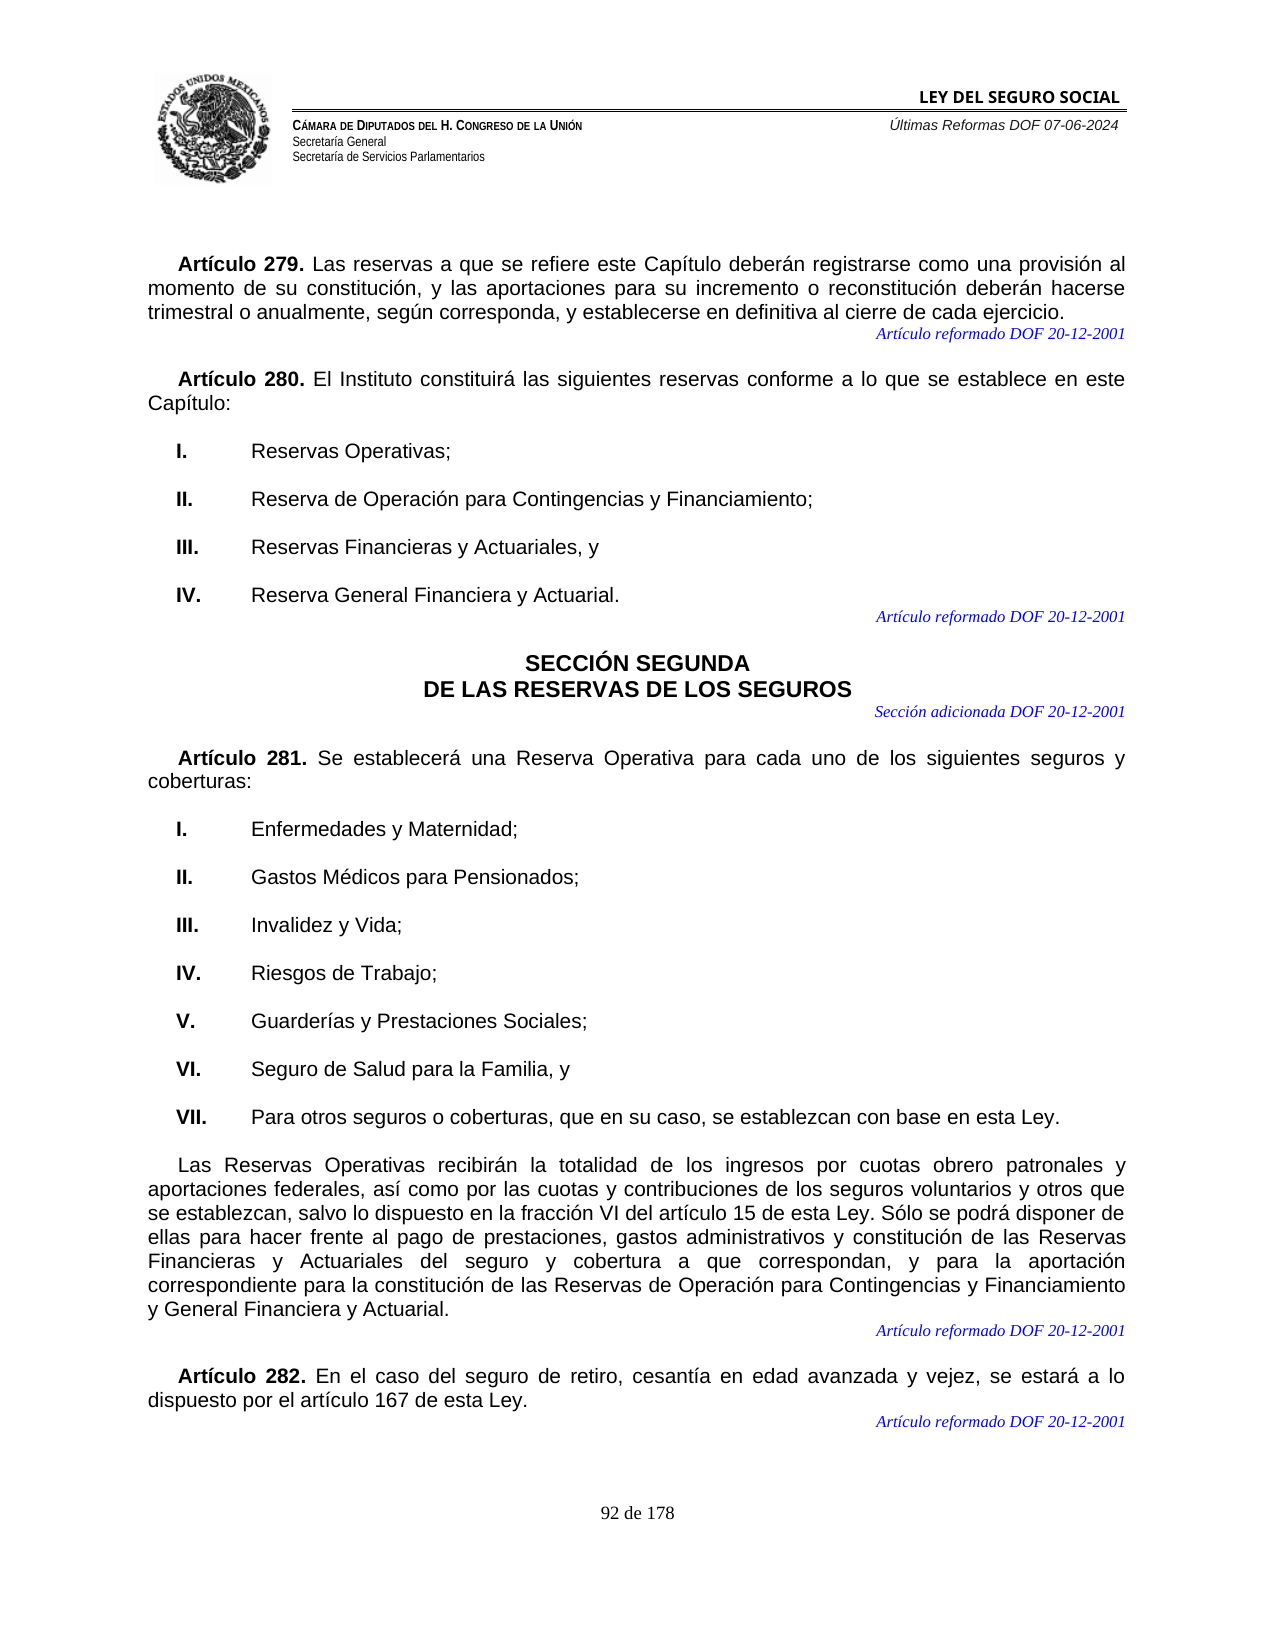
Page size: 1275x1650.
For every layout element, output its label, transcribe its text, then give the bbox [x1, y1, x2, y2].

text Artículo 279. Las reservas a que se refiere este Capítulo deberán registrarse como una provisión al momento de su constitución, y las aportaciones para su incremento o reconstitución deberán hacerse trimestral o anualmente, según corresponda, y establecerse en definitiva al cierre de cada ejercicio. [148, 252, 1127, 324]
text Artículo 280. El Instituto constituirá las siguientes reservas conforme a lo que se establece en este Capítulo: [148, 367, 1127, 415]
text Las Reservas Operativas recibirán la totalidad de los ingresos por cuotas obrero patronales y aportaciones federales, así como por las cuotas y contribuciones de los seguros voluntarios y otros que se establezcan, salvo lo dispuesto en la fracción VI del artículo 15 de esta Ley. Sólo se podrá disponer de ellas para hacer frente al pago de prestaciones, gastos administrativos y constitución de las Reservas Financieras y Actuariales del seguro y cobertura a que correspondan, y para la aportación correspondiente para la constitución de las Reservas de Operación para Contingencias y Financiamiento y General Financiera y Actuarial. [148, 1153, 1127, 1320]
text Artículo 281. Se establecerá una Reserva Operativa para cada uno de los siguientes seguros y coberturas: [148, 745, 1127, 793]
text II. Reserva de Operación para Contingencias y Financiamiento; [176, 487, 1127, 511]
text I. Enfermedades y Maternidad; [176, 817, 1127, 841]
text Artículo 282. En el caso del seguro de retiro, cesantía en edad avanzada y vejez, se estará a lo dispuesto por el artículo 167 de esta Ley. [148, 1363, 1127, 1411]
text IV. Riesgos de Trabajo; [176, 961, 1127, 985]
text Sección adicionada DOF 20-12-2001 [148, 702, 1127, 721]
text VII. Para otros seguros o coberturas, que en su caso, se establezcan con base en esta Ley. [176, 1105, 1127, 1129]
text SECCIÓN SEGUNDA [148, 649, 1127, 676]
text Artículo reformado DOF 20-12-2001 [148, 606, 1127, 626]
text III. Invalidez y Vida; [176, 913, 1127, 937]
text V. Guarderías y Prestaciones Sociales; [176, 1009, 1127, 1033]
text Artículo reformado DOF 20-12-2001 [148, 324, 1127, 343]
text II. Gastos Médicos para Pensionados; [176, 865, 1127, 889]
text I. Reservas Operativas; [176, 439, 1127, 463]
text IV. Reserva General Financiera y Actuarial. [176, 582, 1127, 606]
text DE LAS RESERVAS DE LOS SEGUROS [148, 676, 1127, 702]
text Artículo reformado DOF 20-12-2001 [148, 1320, 1127, 1339]
text VI. Seguro de Salud para la Familia, y [176, 1057, 1127, 1081]
text Artículo reformado DOF 20-12-2001 [148, 1411, 1127, 1431]
text III. Reservas Financieras y Actuariales, y [176, 534, 1127, 558]
